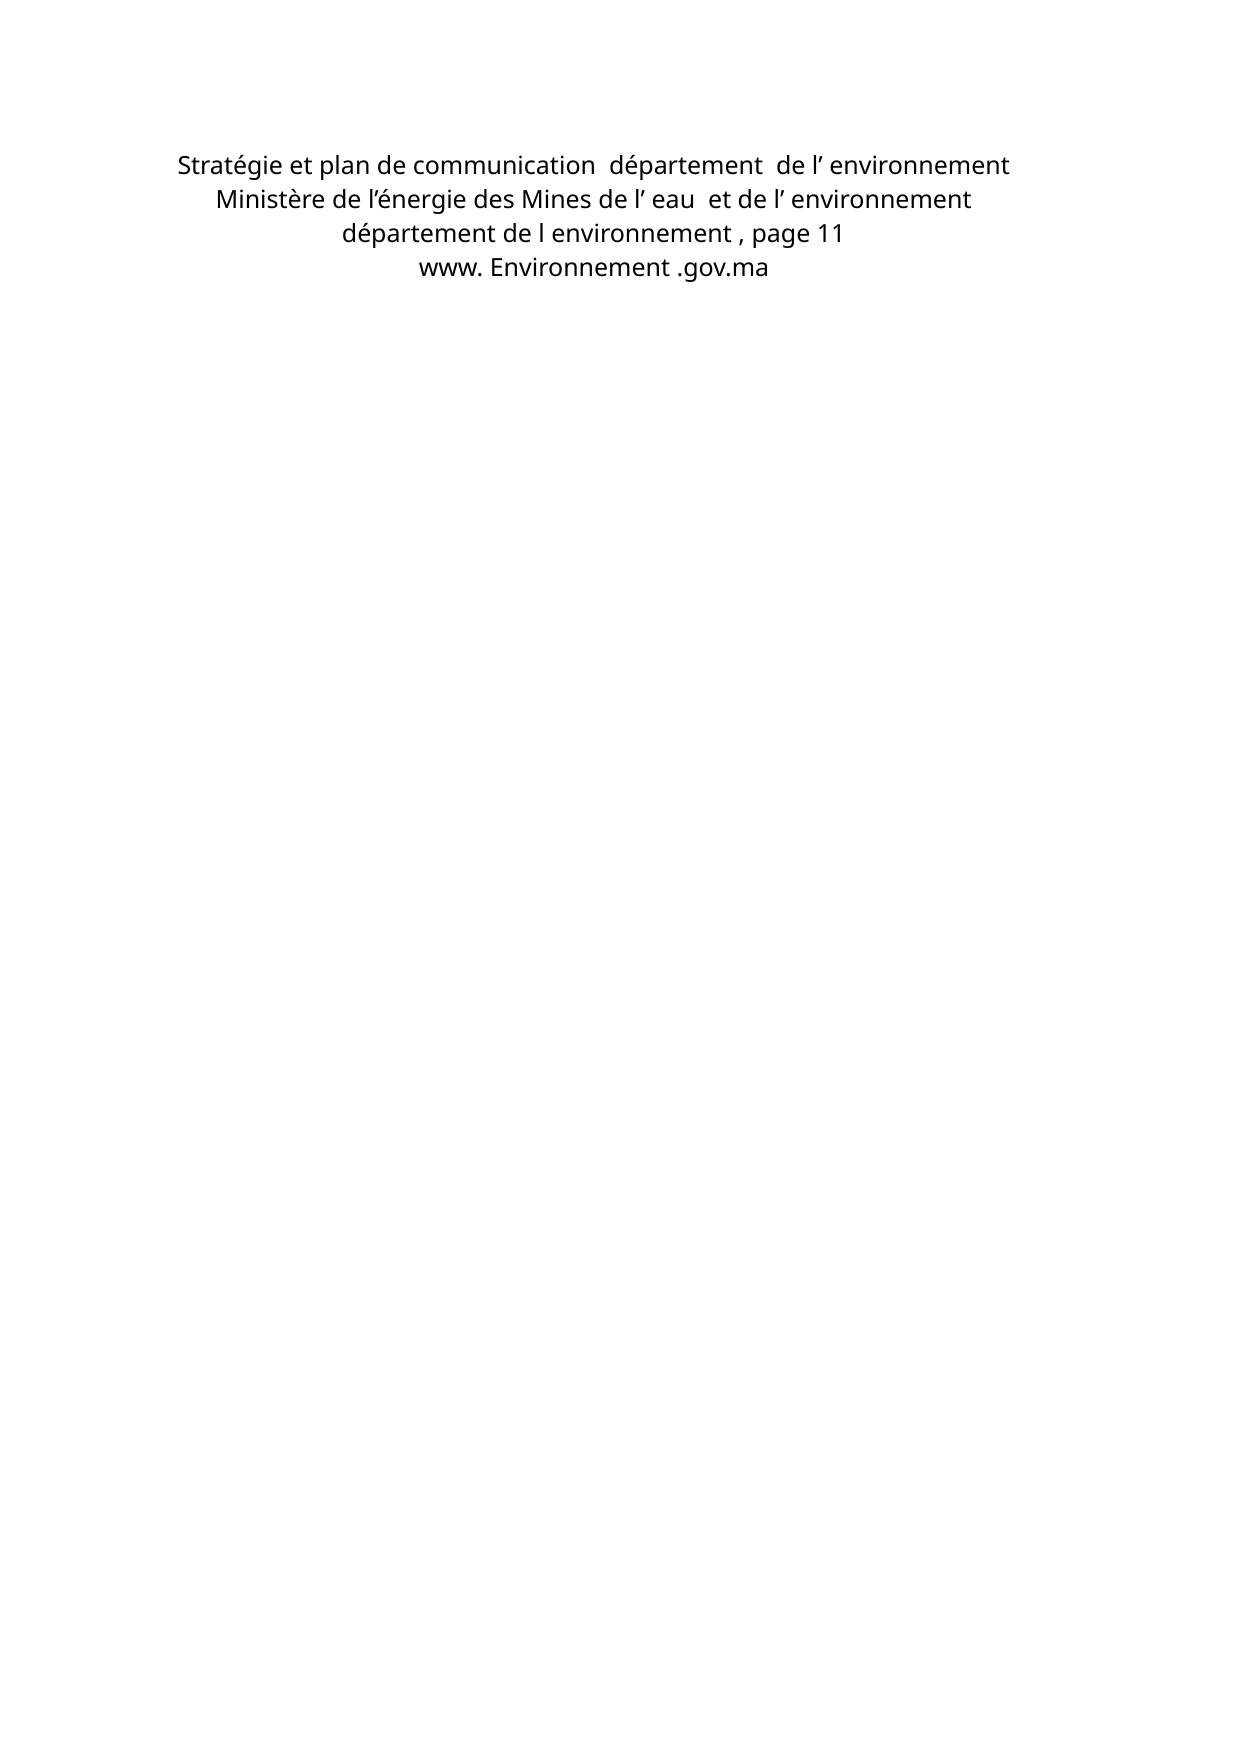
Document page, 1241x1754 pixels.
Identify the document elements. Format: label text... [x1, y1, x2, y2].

text Stratégie et plan de communication département de l’ environnement Ministère de l’énergie des Mines de l’ eau et de l’ environnement département de l environnement , page 11 [148, 148, 1040, 250]
text www. Environnement .gov.ma [148, 250, 1040, 284]
